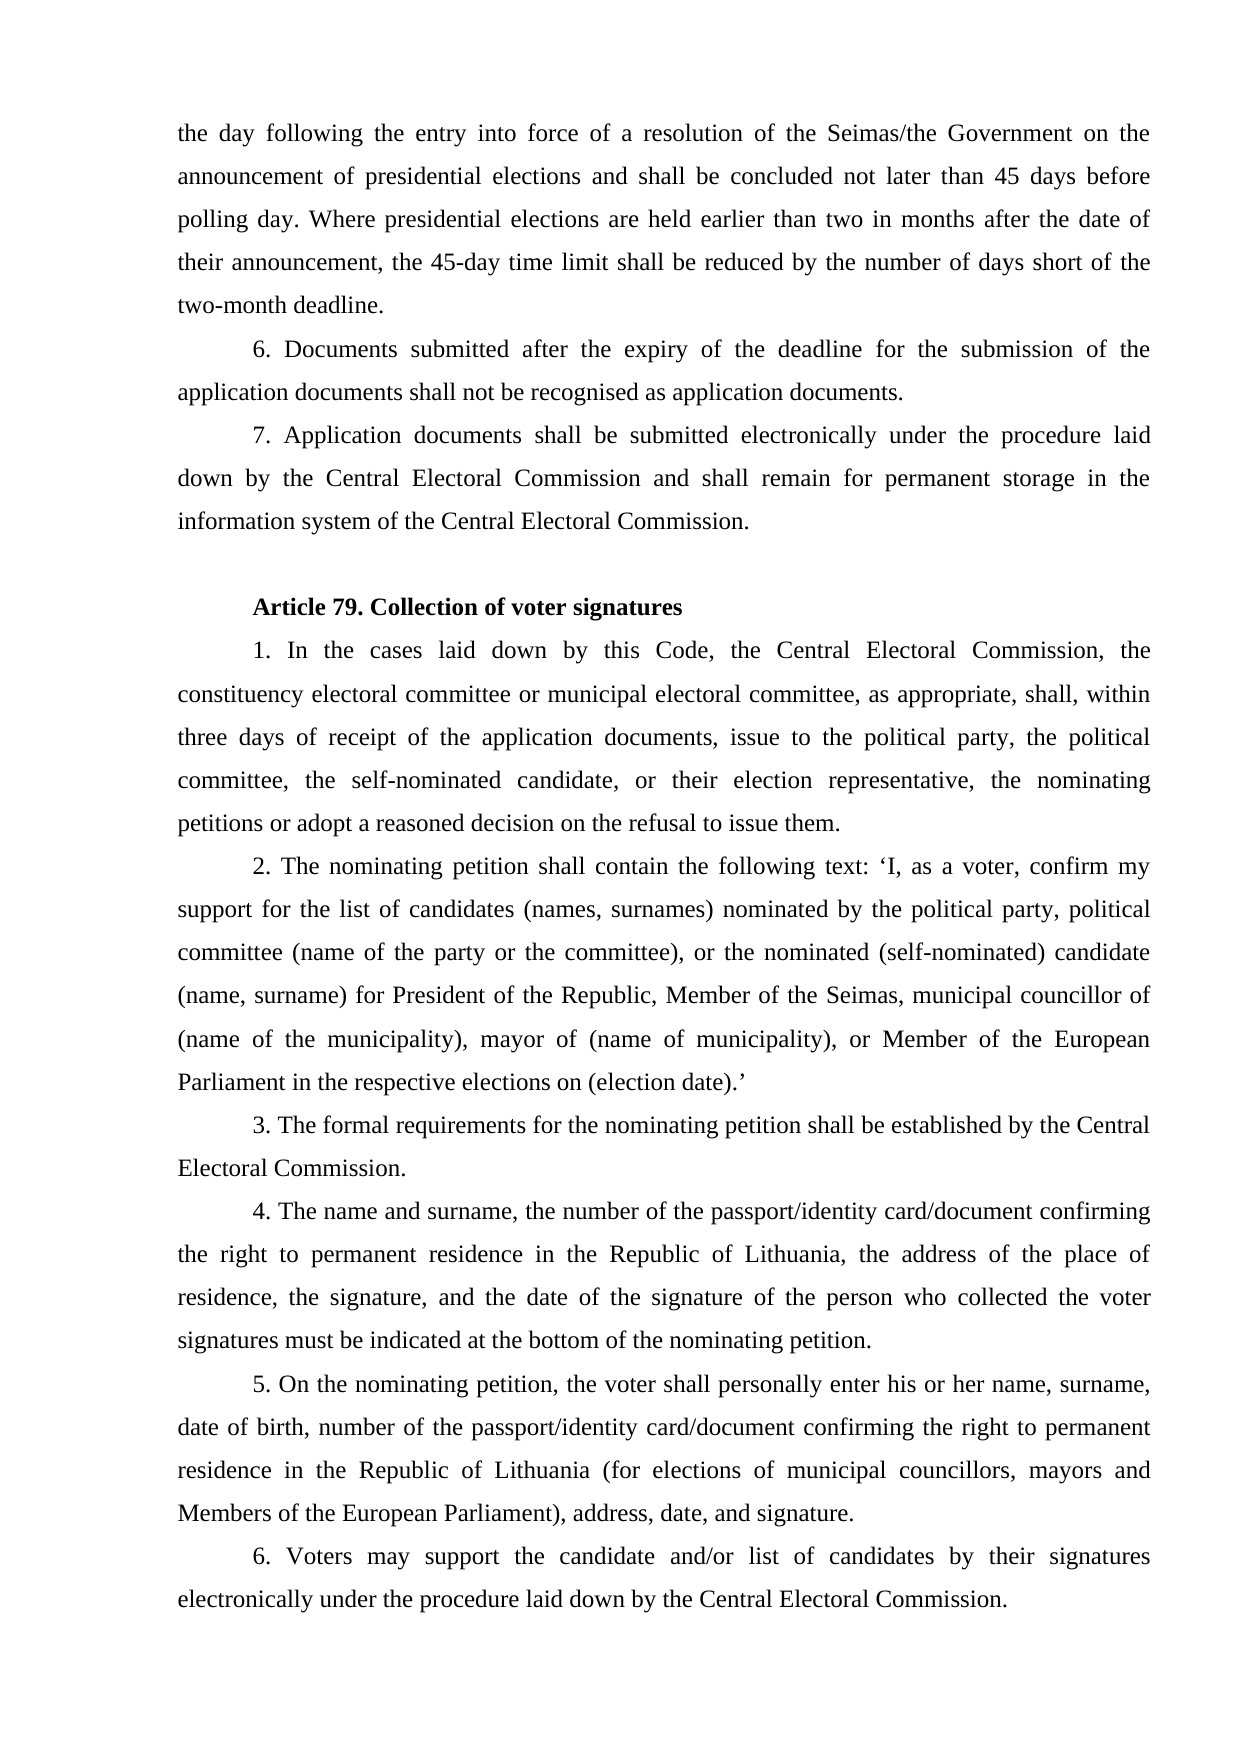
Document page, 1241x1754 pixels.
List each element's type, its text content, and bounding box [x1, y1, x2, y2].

text 4. The name and surname, the number of the passport/identity card/document confirming the right to permanent residence in the Republic of Lithuania, the address of the place of residence, the signature, and the date of the signature of the person who collected the voter signatures must be indicated at the bottom of the nominating petition. [177, 1196, 1152, 1354]
text 6. Voters may support the candidate and/or list of candidates by their signatures electronically under the procedure laid down by the Central Electoral Commission. [177, 1541, 1152, 1613]
text 1. In the cases laid down by this Code, the Central Electoral Commission, the constituency electoral committee or municipal electoral committee, as appropriate, shall, within three days of receipt of the application documents, issue to the political party, the political committee, the self-nominated candidate, or their election representative, the nominating petitions or adopt a reasoned decision on the refusal to issue them. [177, 636, 1152, 837]
text Article 79. Collection of voter signatures [177, 592, 1152, 621]
text 7. Application documents shall be submitted electronically under the procedure laid down by the Central Electoral Commission and shall remain for permanent storage in the information system of the Central Electoral Commission. [177, 420, 1152, 535]
text 2. The nominating petition shall contain the following text: ‘I, as a voter, confirm my support for the list of candidates (names, surnames) nominated by the political party, political committee (name of the party or the committee), or the nominated (self-nominated) candidate (name, surname) for President of the Republic, Member of the Seimas, municipal councillor of (name of the municipality), mayor of (name of municipality), or Member of the European Parliament in the respective elections on (election date).’ [177, 851, 1152, 1096]
text 3. The formal requirements for the nominating petition shall be established by the Central Electoral Commission. [177, 1110, 1152, 1182]
text 5. On the nominating petition, the voter shall personally enter his or her name, surname, date of birth, number of the passport/identity card/document confirming the right to permanent residence in the Republic of Lithuania (for elections of municipal councillors, mayors and Members of the European Parliament), address, date, and signature. [177, 1369, 1152, 1527]
text the day following the entry into force of a resolution of the Seimas/the Government on the announcement of presidential elections and shall be concluded not later than 45 days before polling day. Where presidential elections are held earlier than two in months after the date of their announcement, the 45-day time limit shall be reduced by the number of days short of the two-month deadline. [177, 118, 1152, 319]
text 6. Documents submitted after the expiry of the deadline for the submission of the application documents shall not be recognised as application documents. [177, 334, 1152, 406]
